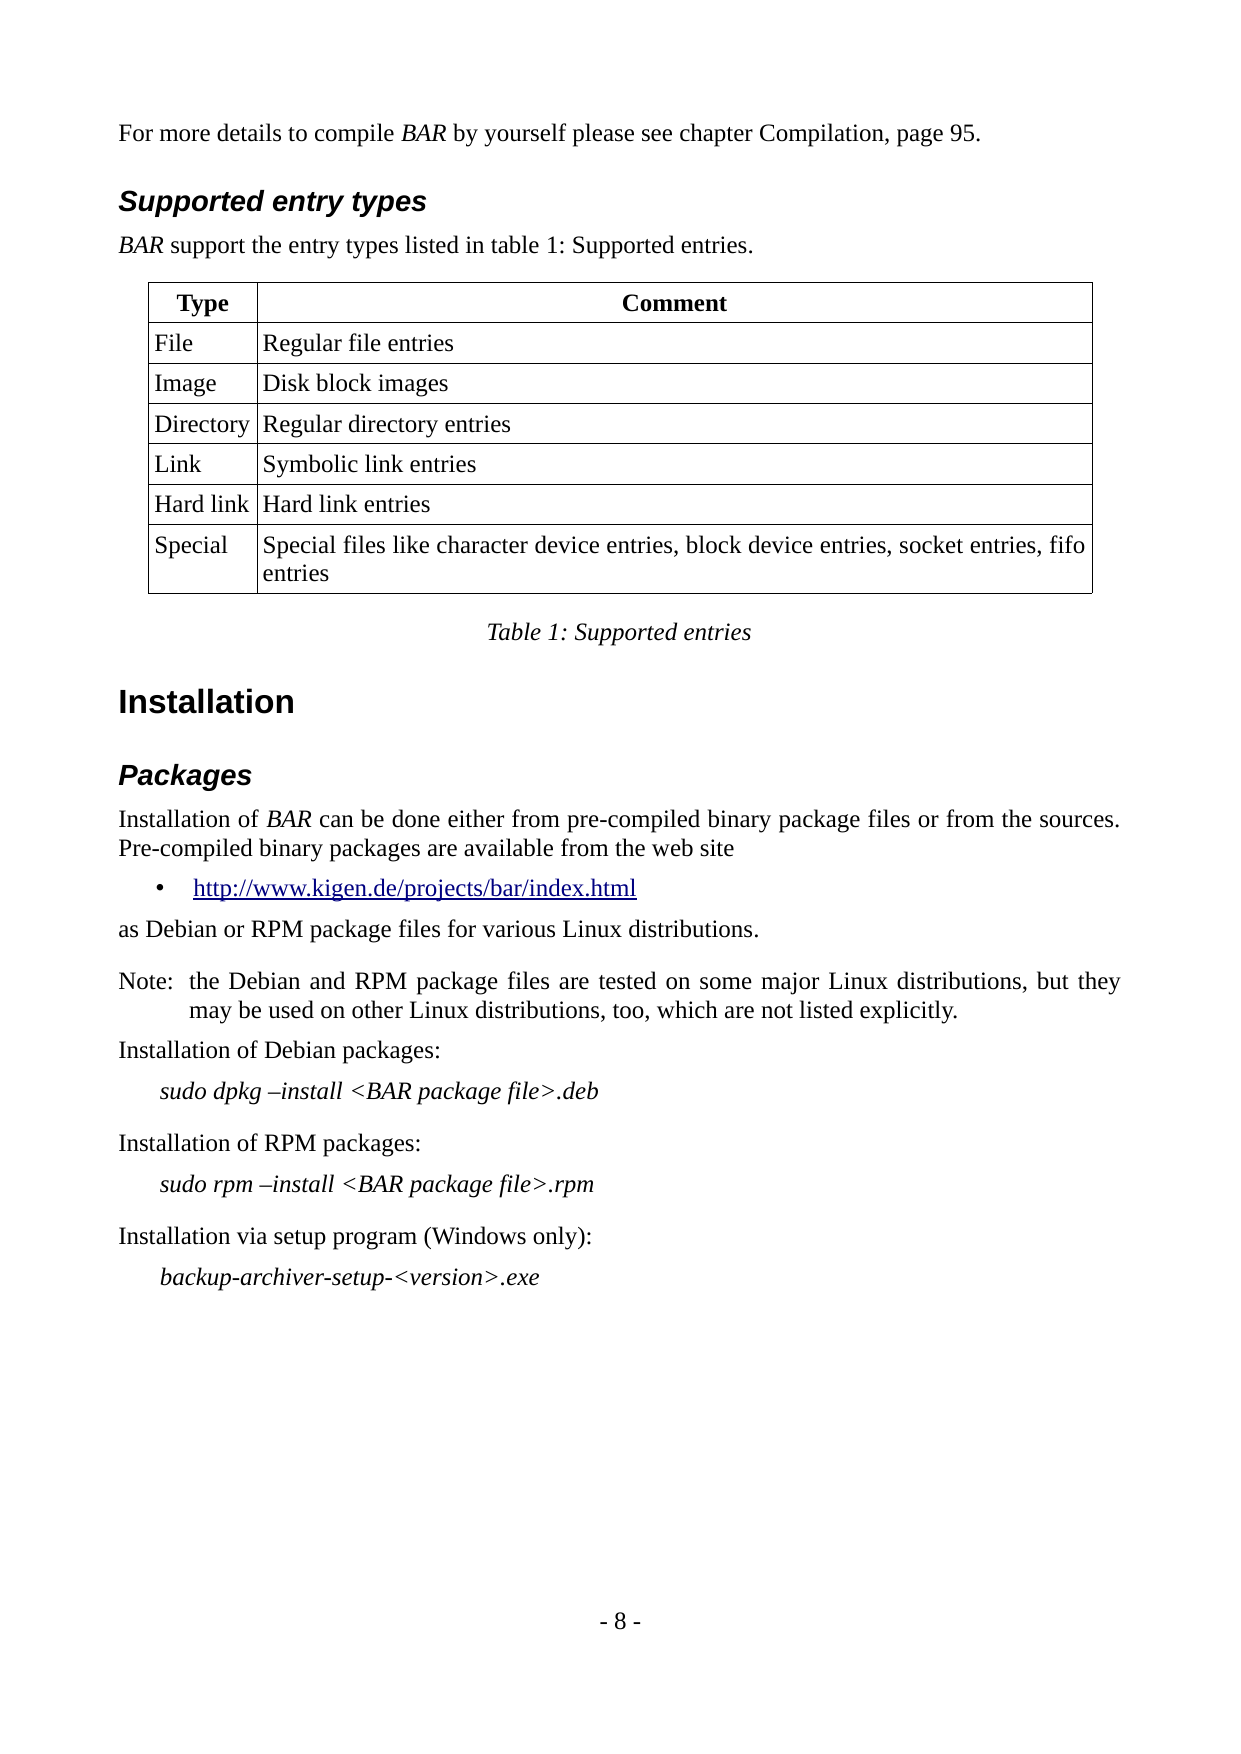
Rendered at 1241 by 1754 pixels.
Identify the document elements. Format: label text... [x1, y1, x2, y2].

table_cell File [149, 323, 257, 363]
table_cell Disk block images [258, 364, 1092, 403]
table_cell Symbolic link entries [258, 444, 1092, 483]
text Installation of RPM packages: [118, 1128, 1122, 1157]
subtitle Supported entry types [118, 184, 1122, 217]
list http://www.kigen.de/projects/bar/index.html [156, 873, 1122, 902]
table_header Comment [258, 283, 1092, 322]
table_cell Regular file entries [258, 323, 1092, 363]
text For more details to compile BAR by yourself please see chapter Compilation, page 98. [118, 118, 1122, 147]
table_header Type [149, 283, 257, 322]
text sudo rpm –install <BAR package file>.rpm [159, 1169, 1122, 1198]
table_cell Directory [149, 404, 257, 443]
subtitle Installation [118, 682, 1122, 721]
text backup-archiver-setup-<version>.exe [159, 1262, 1122, 1291]
text Installation of BAR can be done either from pre-compiled binary package files or from the sources. Pre-compiled binary packages are available from the web site [118, 804, 1122, 862]
table_cell Special [149, 525, 257, 593]
text BAR support the entry types listed in table 1: Supported entries. [118, 230, 1122, 258]
table_cell Special files like character device entries, block device entries, socket entries, fifo entries [258, 525, 1092, 593]
table_cell Hard link [149, 485, 257, 524]
subtitle Packages [118, 758, 1122, 792]
table_cell Regular directory entries [258, 404, 1092, 443]
table_cell Hard link entries [258, 485, 1092, 524]
table_cell Image [149, 364, 257, 403]
text Note: the Debian and RPM package files are tested on some major Linux distributions, but they may be used on other Linux distributions, too, which are not listed explicitly. [118, 966, 1122, 1024]
text as Debian or RPM package files for various Linux distributions. [118, 914, 1122, 943]
text Table 1: Supported entries [118, 617, 1122, 645]
text Installation of Debian packages: [118, 1036, 1122, 1064]
text Installation via setup program (Windows only): [118, 1221, 1122, 1250]
table_cell Link [149, 444, 257, 483]
text sudo dpkg –install <BAR package file>.deb [159, 1076, 1122, 1105]
